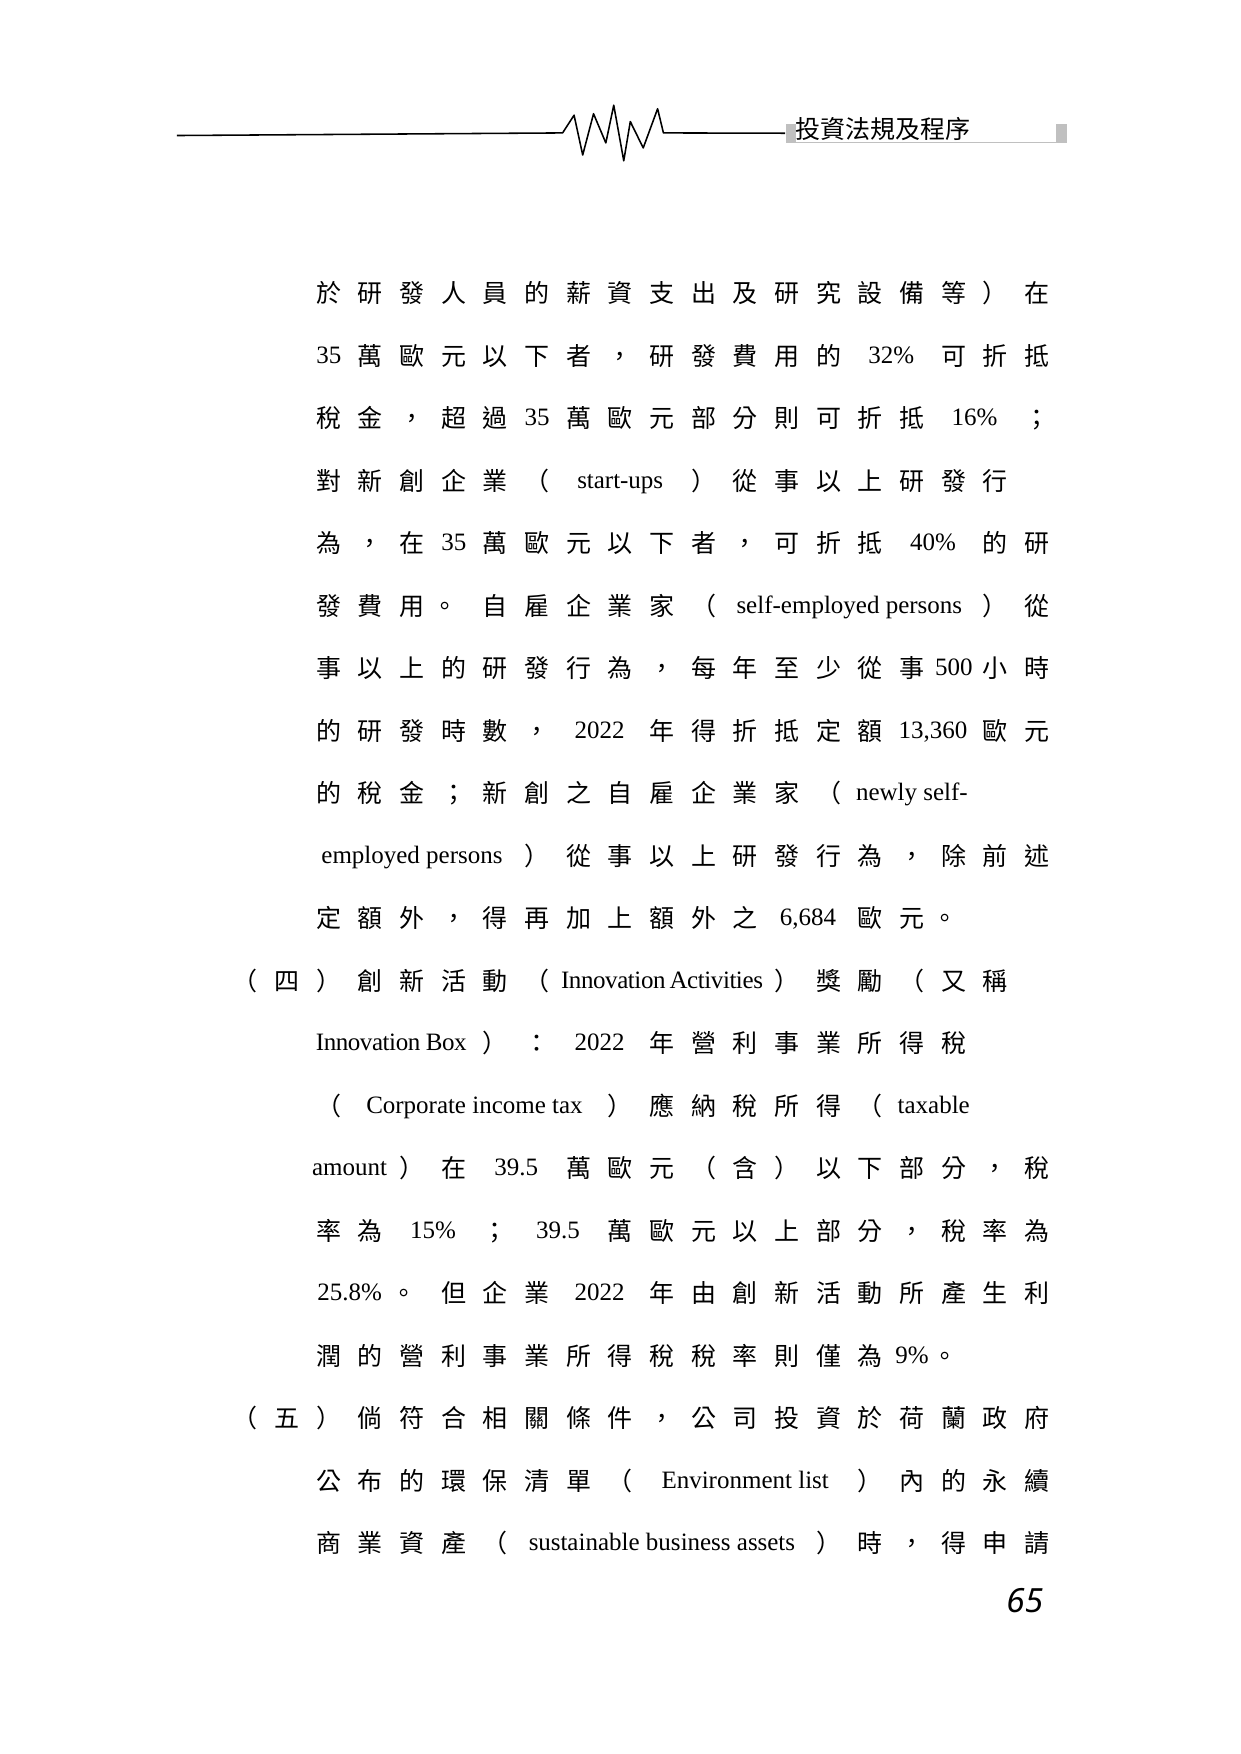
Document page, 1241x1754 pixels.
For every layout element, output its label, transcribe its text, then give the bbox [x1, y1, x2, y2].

text （四）創新活動（Innovation Activities）獎勵（又稱Innovation Box）：2022年營利事業所得稅（Corporate income tax）應納稅所得（taxable amount）在39.5萬歐元（含）以下部分，稅率為15%；39.5萬歐元以上部分，稅率為25.8%。但企業2022年由創新活動所產生利潤的營利事業所得稅稅率則僅為9%。 [207, 938, 1058, 1375]
text （五）倘符合相關條件，公司投資於荷蘭政府公布的環保清單（Environment list）內的永續商業資產（sustainable business assets）時，得申請 [207, 1375, 1058, 1563]
text 於研發人員的薪資支出及研究設備等）在35萬歐元以下者，研發費用的32%可折抵稅金，超過35萬歐元部分則可折抵16%；對新創企業（start-ups）從事以上研發行為，在35萬歐元以下者，可折抵40%的研發費用。自雇企業家（self-employed persons）從事以上的研發行為，每年至少從事500小時的研發時數，2022年得折抵定額13,360歐元的稅金；新創之自雇企業家（newly self-employed persons）從事以上研發行為，除前述定額外，得再加上額外之6,684歐元。 [207, 250, 1058, 938]
